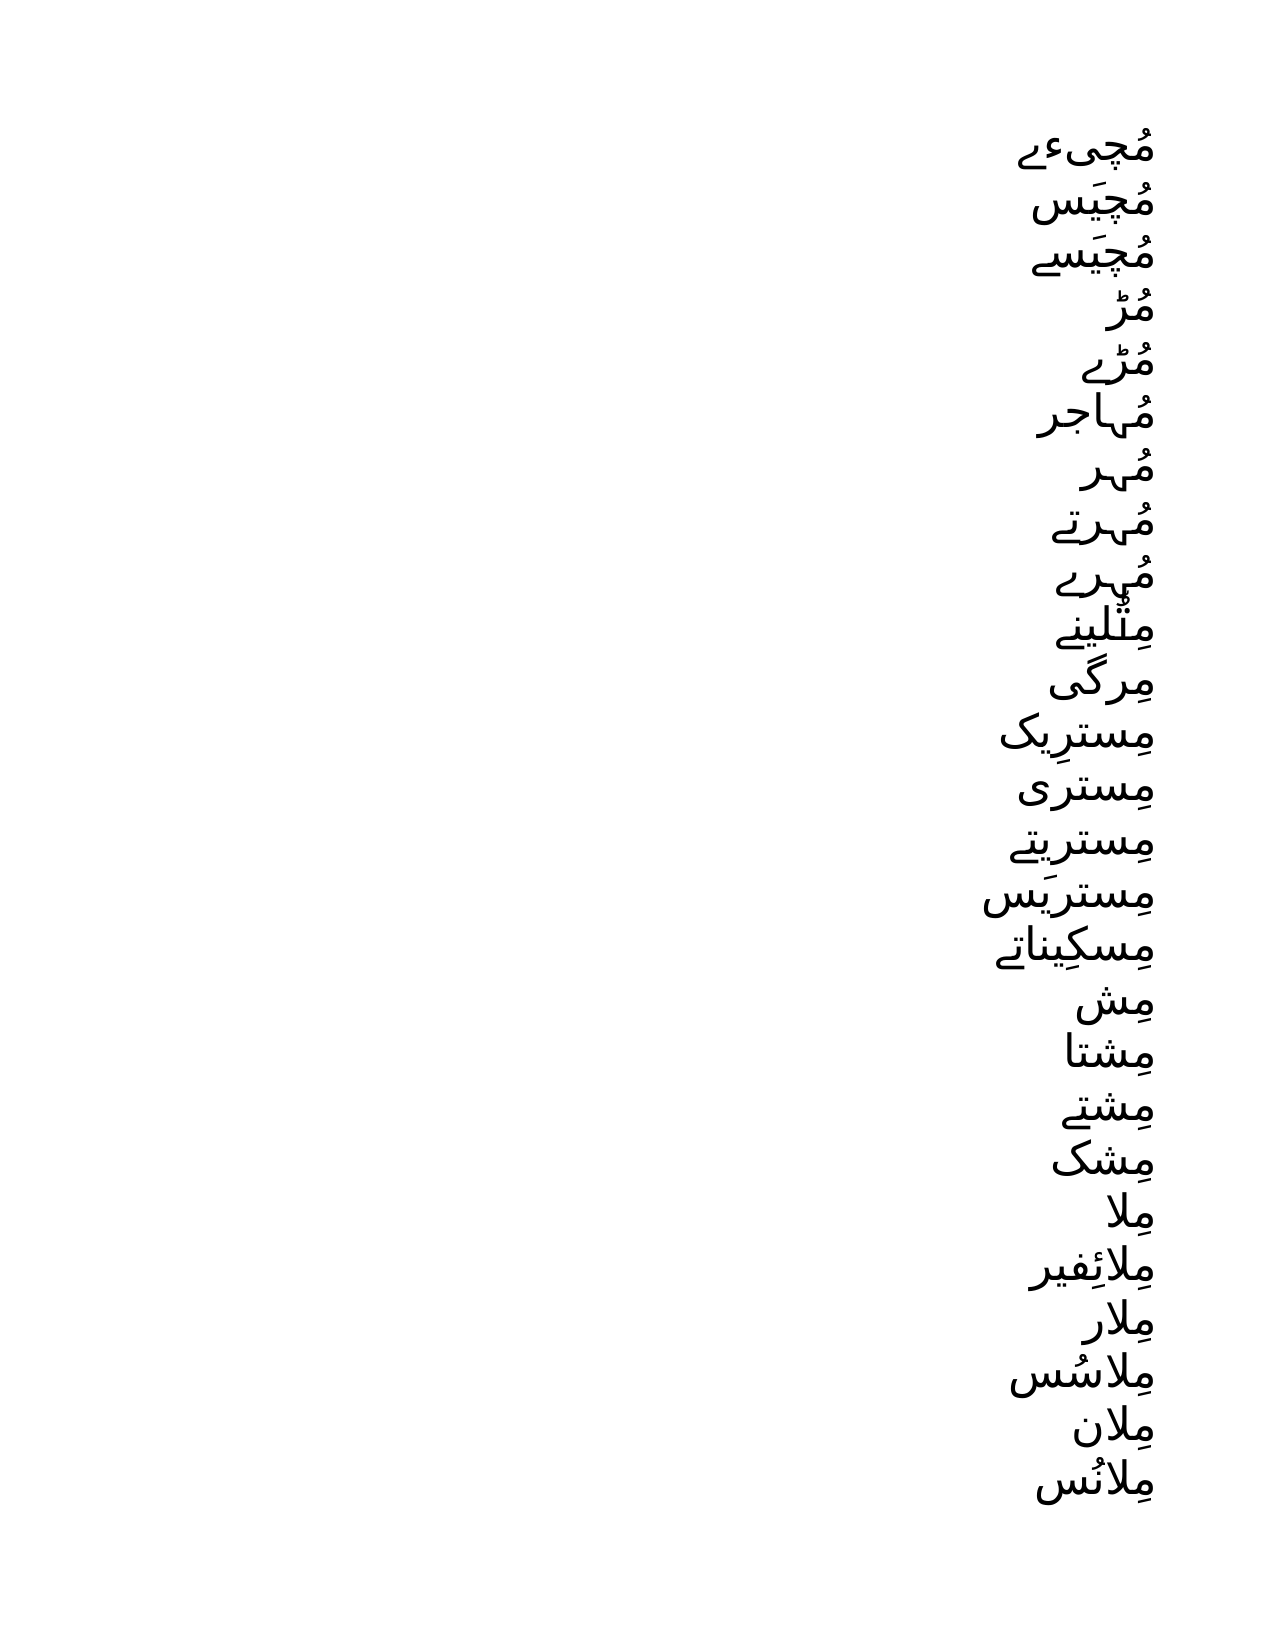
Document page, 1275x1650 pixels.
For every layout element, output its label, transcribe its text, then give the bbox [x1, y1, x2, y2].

text مُچی​َس [118, 171, 1157, 225]
text مُہاجر [118, 385, 1157, 438]
text مُڑے [118, 331, 1157, 385]
text مِلاسُس [118, 1345, 1157, 1398]
text مِلانُس [118, 1451, 1157, 1505]
text مِشتے [118, 1078, 1157, 1131]
text مُہر [118, 438, 1157, 491]
text مِلار [118, 1291, 1157, 1345]
text مِلان [118, 1398, 1157, 1451]
text مِسکِیناتے [118, 918, 1157, 971]
text مِش [118, 971, 1157, 1025]
text مِلا [118, 1185, 1157, 1238]
text مِشتا [118, 1025, 1157, 1078]
text مِلائِفیر [118, 1238, 1157, 1291]
text مُڑ [118, 278, 1157, 331]
text مِشک [118, 1131, 1157, 1185]
text مُہرتے [118, 491, 1157, 545]
text مِتُؔلینے [118, 598, 1157, 651]
text مِرگی [118, 651, 1157, 705]
text مُچی​ءے [118, 118, 1157, 171]
text مُہرے [118, 545, 1157, 598]
text مُچی​َسے [118, 225, 1157, 278]
text مِستری​تے [118, 811, 1157, 865]
text مِسترِیک [118, 705, 1157, 758]
text مِستری​َس [118, 865, 1157, 918]
text مِستری [118, 758, 1157, 811]
